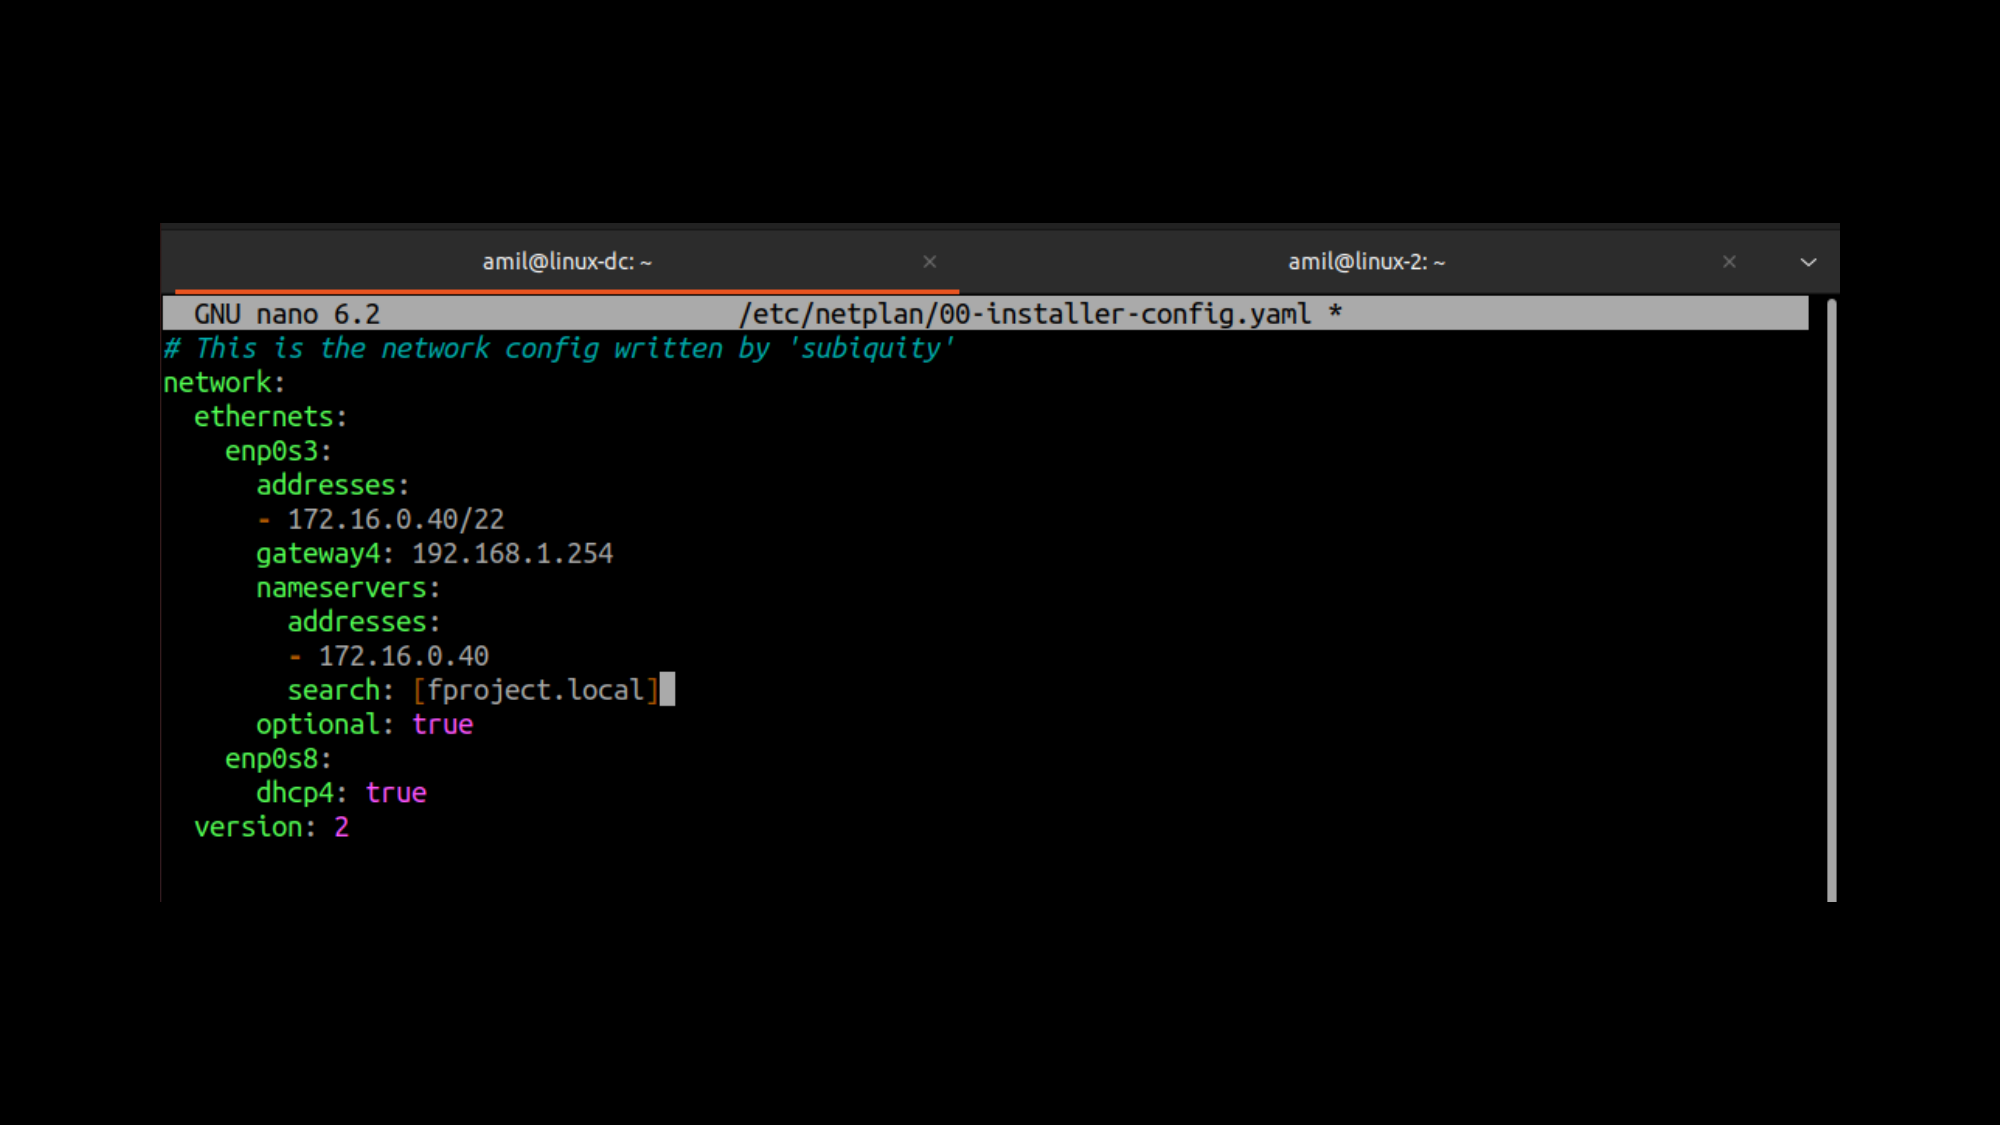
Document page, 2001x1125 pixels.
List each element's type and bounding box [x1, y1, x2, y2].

picture [160, 223, 1840, 902]
